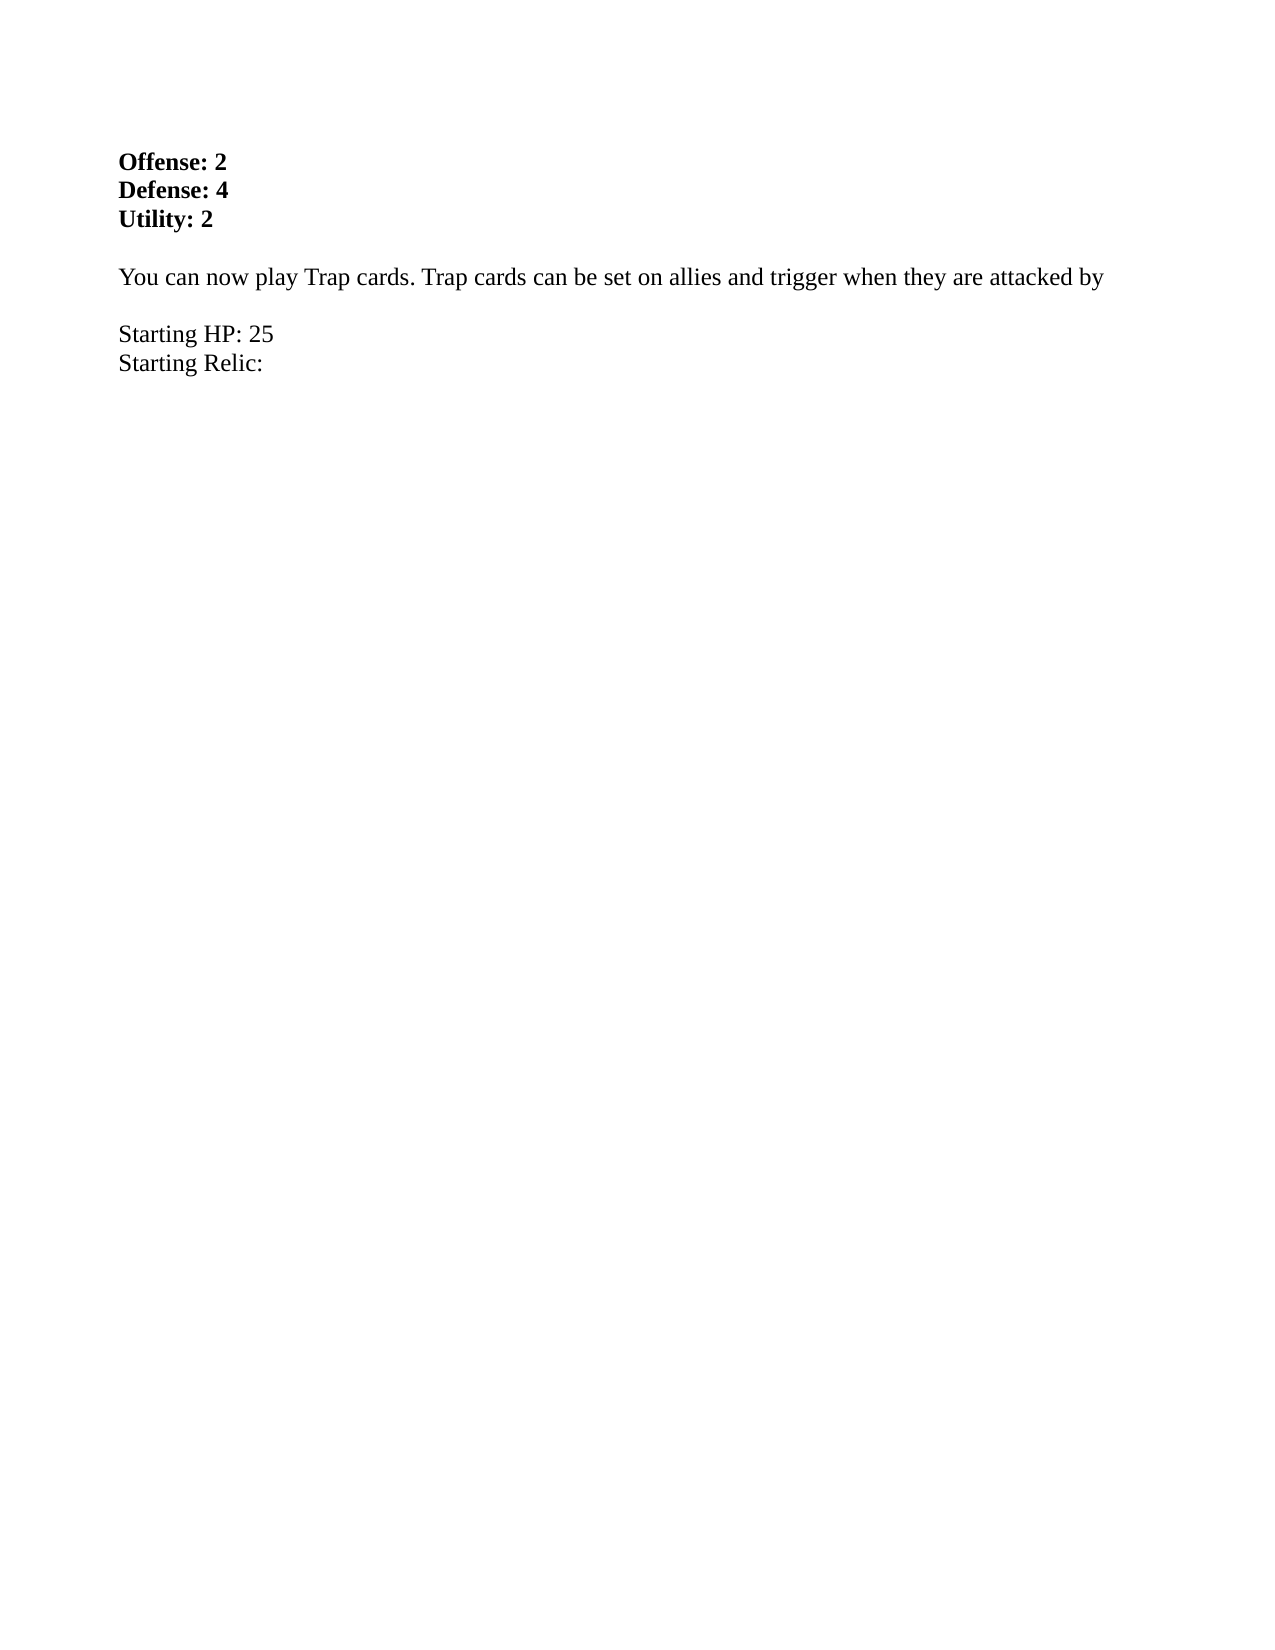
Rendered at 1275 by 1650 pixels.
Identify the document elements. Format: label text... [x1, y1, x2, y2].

text Starting Relic: [118, 348, 1157, 377]
text You can now play Trap cards. Trap cards can be set on allies and trigger when they are attacked by [118, 262, 1157, 291]
text Defense: 4 [118, 176, 1157, 204]
text Offense: 2 [118, 147, 1157, 176]
text Starting HP: 25 [118, 319, 1157, 348]
text Utility: 2 [118, 204, 1157, 233]
